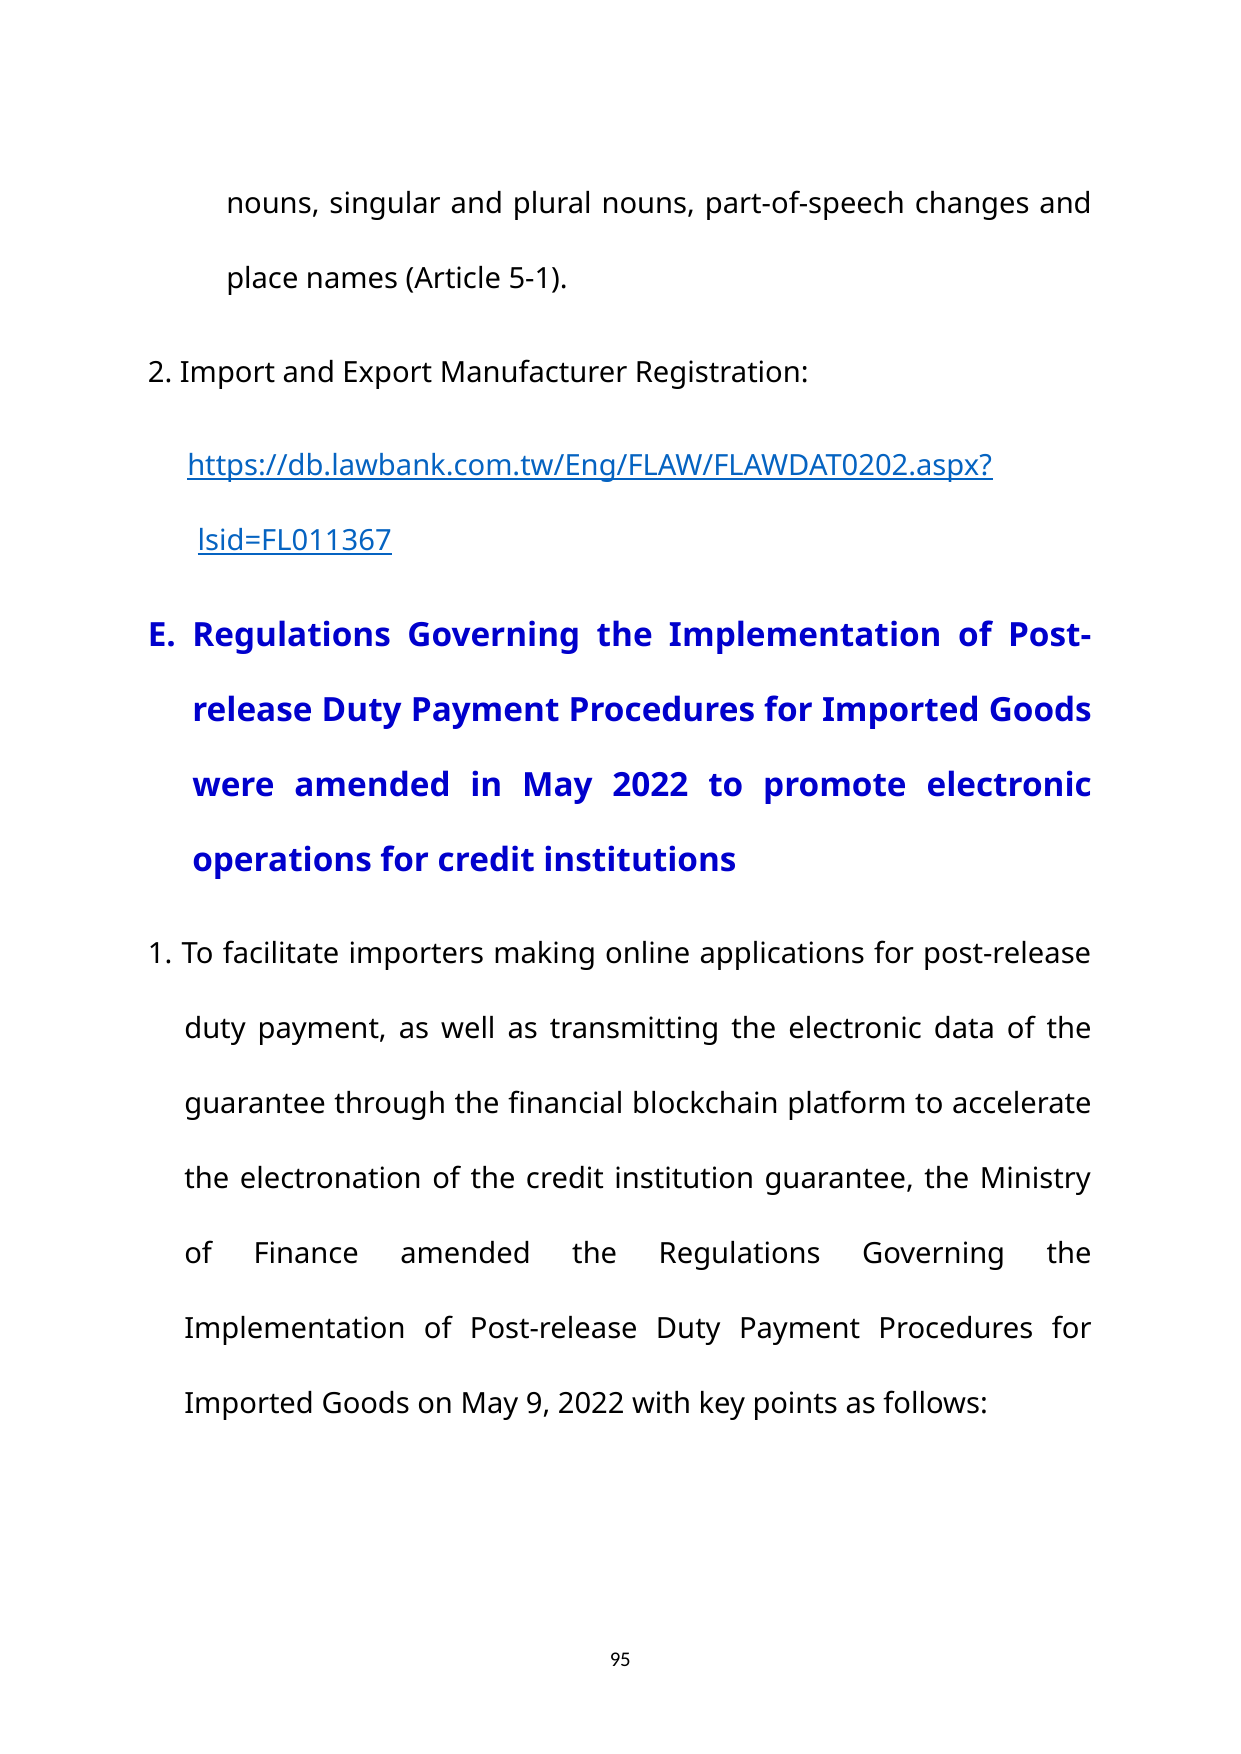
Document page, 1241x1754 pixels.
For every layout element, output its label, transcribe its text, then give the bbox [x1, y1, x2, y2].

text nouns, singular and plural nouns, part-of-speech changes and place names (Article 5-1). [195, 164, 1092, 314]
text https://db.lawbank.com.tw/Eng/FLAW/FLAWDAT0202.aspx?lsid=FL011367 [187, 427, 1092, 577]
text 2. Import and Export Manufacturer Registration: [148, 333, 1092, 408]
text 1. To facilitate importers making online applications for post-release duty payment, as well as transmitting the electronic data of the guarantee through the financial blockchain platform to accelerate the electronation of the credit institution guarantee, the Ministry of Finance amended the Regulations Governing the Implementation of Post-release Duty Payment Procedures for Imported Goods on May 9, 2022 with key points as follows: [148, 914, 1092, 1439]
text E. Regulations Governing the Implementation of Post-release Duty Payment Procedures for Imported Goods were amended in May 2022 to promote electronic operations for credit institutions [148, 596, 1092, 896]
